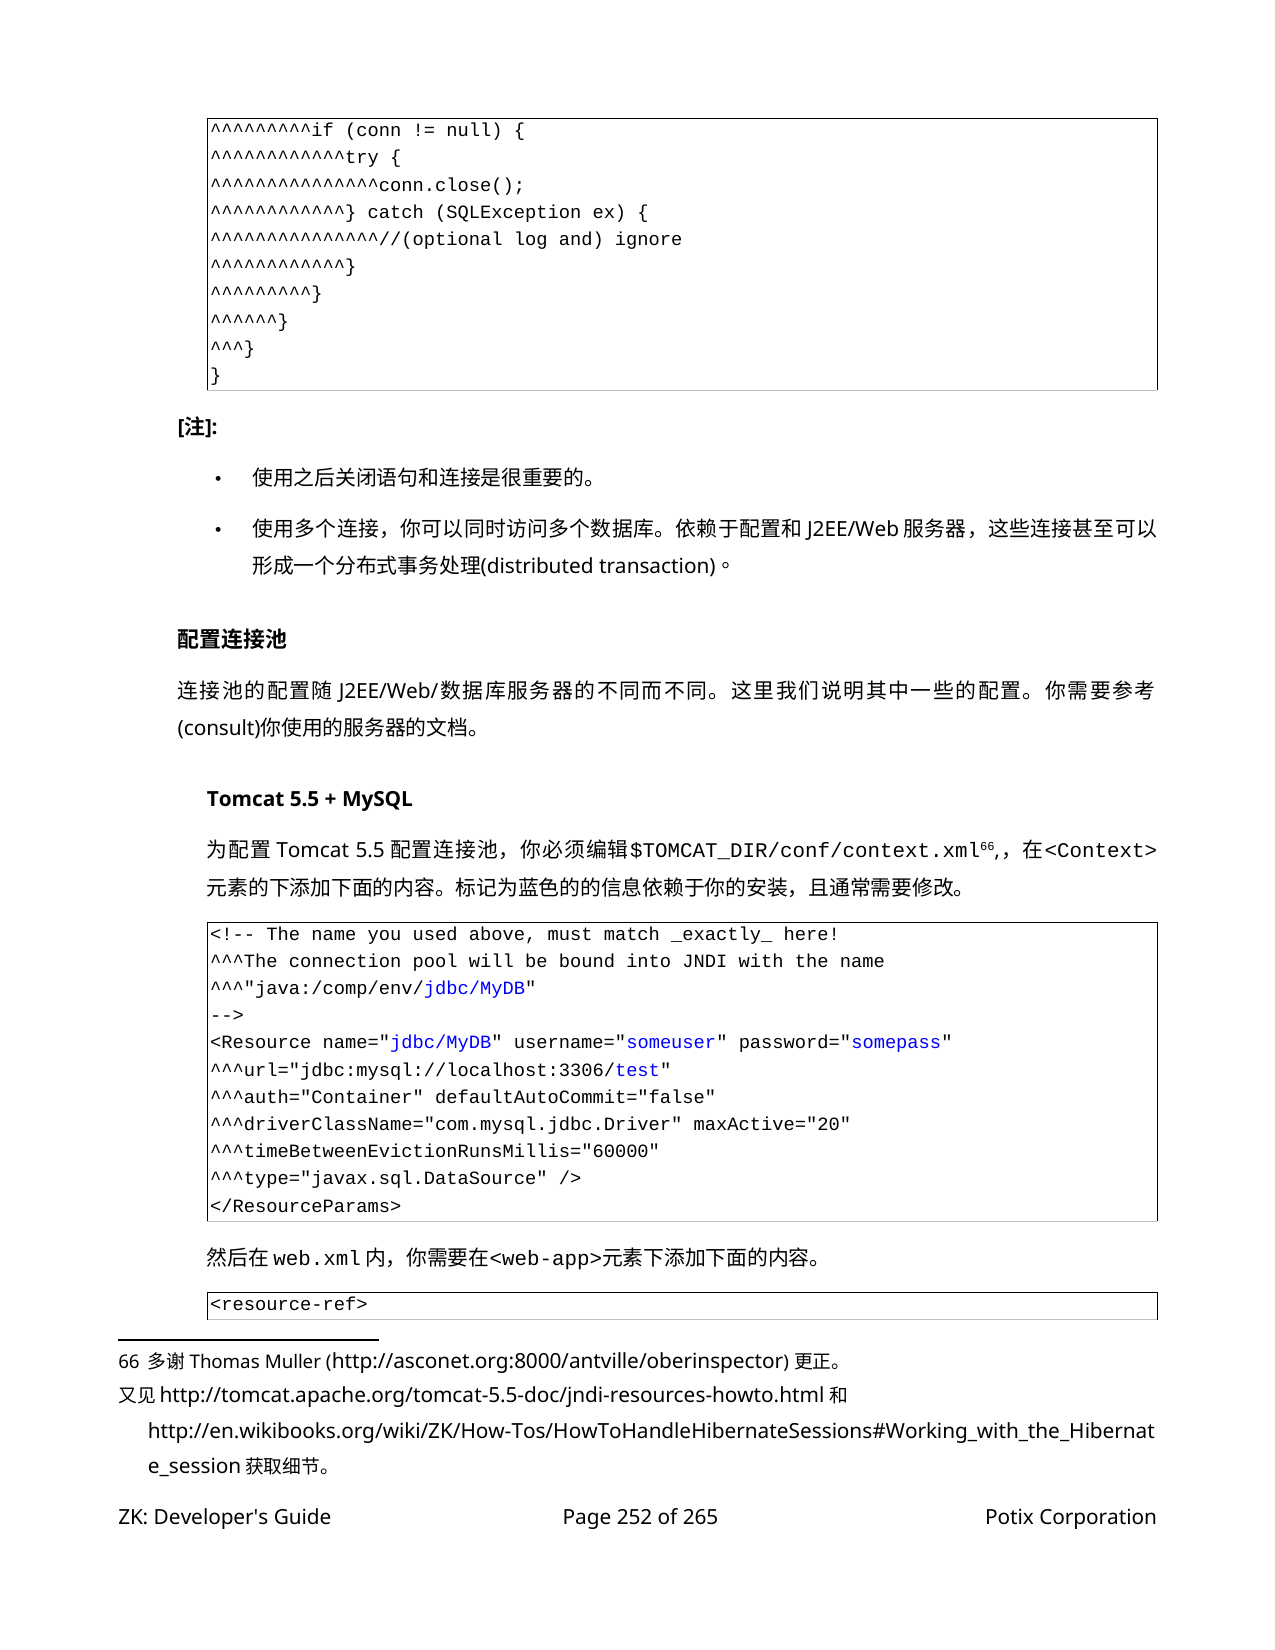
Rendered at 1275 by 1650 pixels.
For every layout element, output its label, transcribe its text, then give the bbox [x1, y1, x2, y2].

text ^^^timeBetweenEvictionRunsMillis="60000" [208, 1139, 1157, 1163]
text ^^^^^^^^^^^^} catch (SQLException ex) { [208, 200, 1157, 224]
text 又见http://tomcat.apache.org/tomcat-5.5-doc/jndi-resources-howto.html 和 http://en.wikibooks.org/wiki/ZK/How-Tos/HowToHandleHibernateSessions#Working_with_the_Hibernate_session获取细节。 [118, 1374, 1157, 1473]
text ^^^} [208, 336, 1157, 360]
text ^^^type="javax.sql.DataSource" /> [208, 1166, 1157, 1191]
text 为配置Tomcat 5.5配置连接池，你必须编辑$TOMCAT_DIR/conf/context.xml,，在<Context>元素的下添加下面的内容。标记为蓝色的的信息依赖于你的安装，且通常需要修改。 [207, 833, 1157, 901]
text ^^^^^^^^^^^^^^^conn.close(); [208, 172, 1157, 197]
text ^^^^^^} [208, 308, 1157, 333]
text ^^^^^^^^^if (conn != null) { [208, 119, 1157, 142]
text } [208, 363, 1157, 390]
text ^^^url="jdbc:mysql://localhost:3306/test" [208, 1057, 1157, 1082]
text 然后在web.xml内，你需要在<web-app>元素下添加下面的内容。 [207, 1241, 1157, 1272]
text --> [208, 1003, 1157, 1027]
text ^^^^^^^^^^^^} [208, 254, 1157, 278]
subtitle 配置连接池 [177, 622, 1157, 654]
text 连接池的配置随J2EE/Web/数据库服务器的不同而不同。这里我们说明其中一些的配置。你需要参考(consult)你使用的服务器的文档。 [177, 674, 1157, 742]
text ^^^driverClassName="com.mysql.jdbc.Driver" maxActive="20" [208, 1112, 1157, 1136]
text ^^^^^^^^^^^^^^^//(optional log and) ignore [208, 227, 1157, 251]
text 多谢 Thomas Muller (http://asconet.org:8000/antville/oberinspector) 更正。 [118, 1346, 1157, 1374]
text ^^^"java:/comp/env/jdbc/MyDB" [208, 976, 1157, 1000]
text <resource-ref> [208, 1293, 1157, 1319]
text ^^^^^^^^^^^^try { [208, 145, 1157, 169]
text ^^^^^^^^^} [208, 281, 1157, 306]
list 使用多个连接，你可以同时访问多个数据库。依赖于配置和J2EE/Web服务器，这些连接甚至可以形成一个分布式事务处理(distributed transaction)。 [215, 512, 1157, 579]
subtitle Tomcat 5.5 + MySQL [207, 784, 1157, 813]
text ^^^auth="Container" defaultAutoCommit="false" [208, 1085, 1157, 1109]
list 使用之后关闭语句和连接是很重要的。 [215, 461, 1157, 491]
text <Resource name="jdbc/MyDB" username="someuser" password="somepass" [208, 1030, 1157, 1054]
text [注]: [177, 411, 1157, 441]
text ^^^The connection pool will be bound into JNDI with the name [208, 949, 1157, 973]
text </ResourceParams> [208, 1193, 1157, 1221]
text <!-- The name you used above, must match _exactly_ here! [208, 923, 1157, 946]
